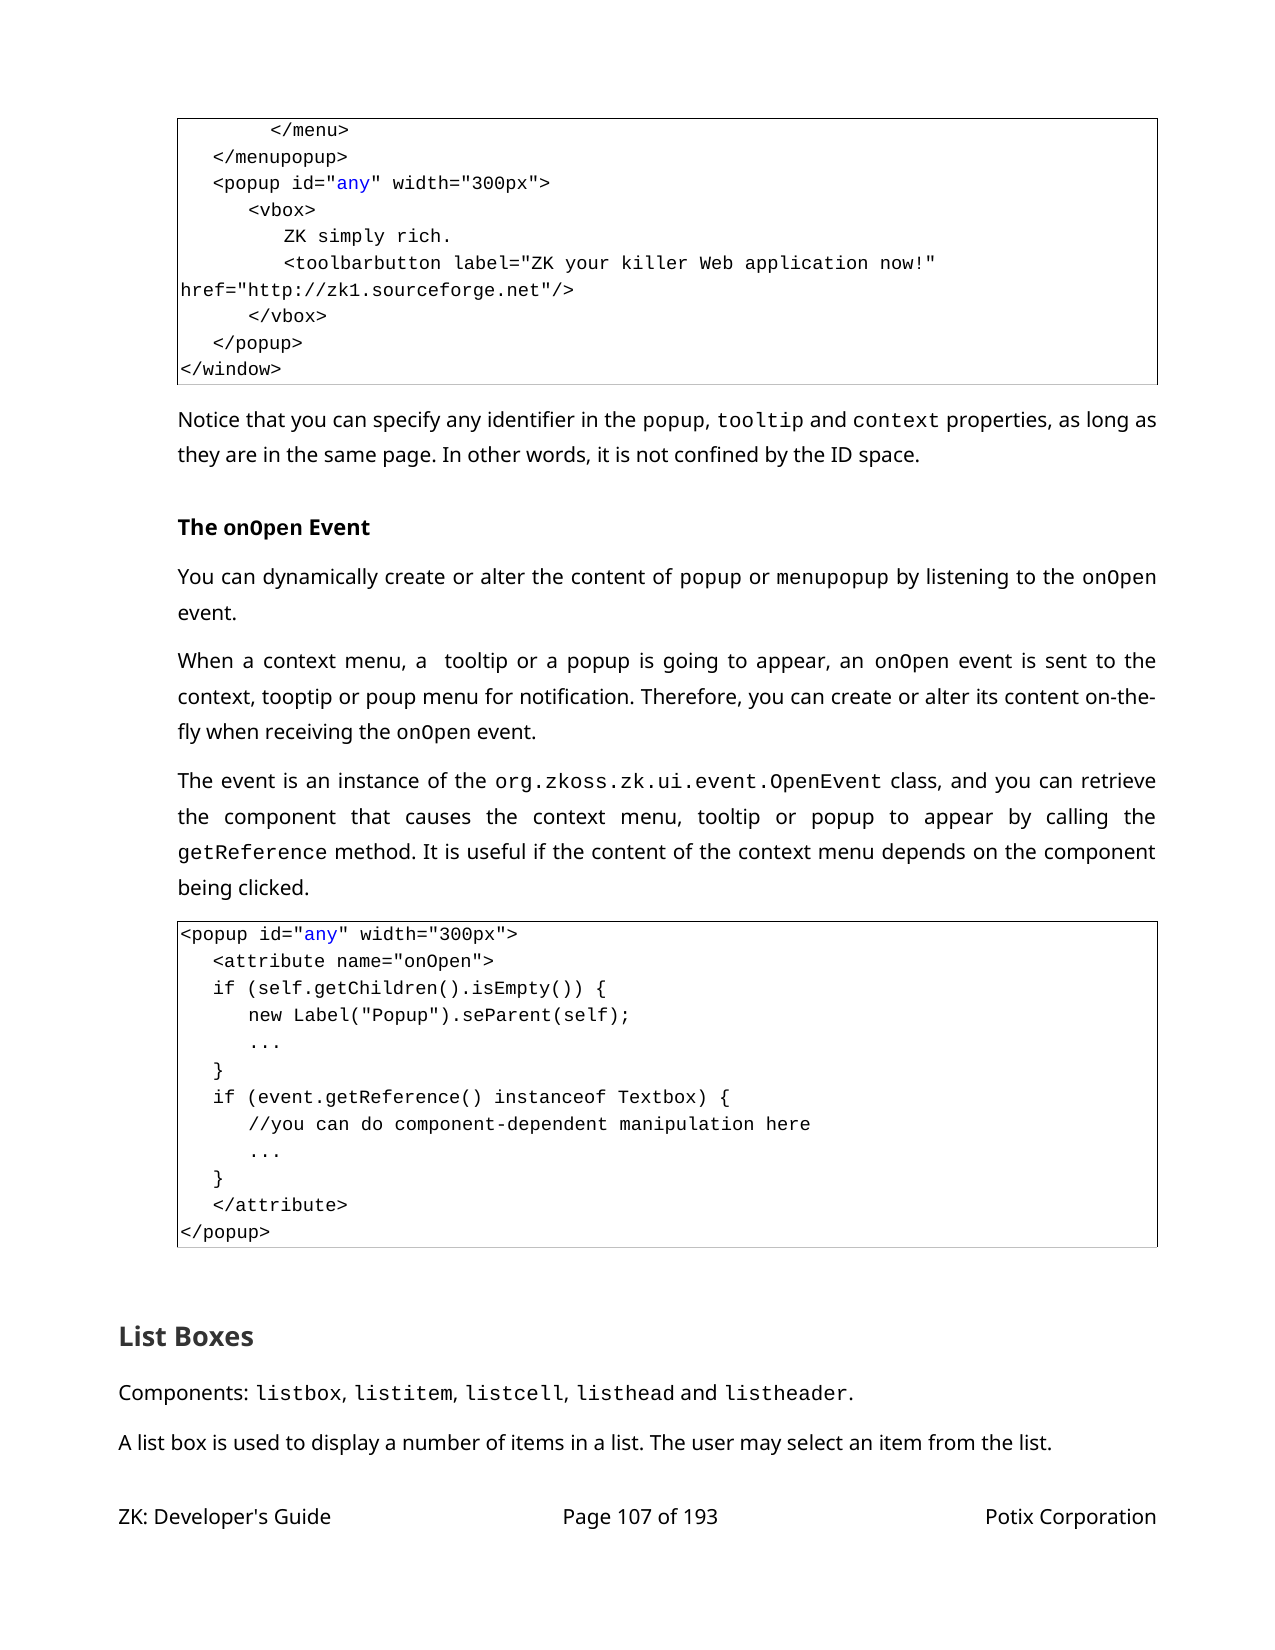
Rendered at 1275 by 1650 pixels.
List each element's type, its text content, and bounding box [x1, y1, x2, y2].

text if (self.getChildren().isEmpty()) { [178, 976, 1157, 1000]
text if (event.getReference() instanceof Textbox) { [178, 1084, 1157, 1109]
text A list box is used to display a number of items in a list. The user may select an item from the list. [118, 1428, 1157, 1456]
text new Label("Popup").seParent(self); [178, 1003, 1157, 1027]
text You can dynamically create or alter the content of popup or menupopup by listening to the onOpen event. [177, 562, 1157, 626]
text </menu> </menupopup> <popup id="any" width="300px"> <vbox> ZK simply rich. <toolbarbutton label="ZK your killer Web application now!" href="http://zk1.sourceforge.net"/> </vbox> </popup> </window> [178, 119, 1157, 384]
text <attribute name="onOpen"> [178, 949, 1157, 973]
subtitle The onOpen Event [177, 511, 1157, 541]
text The event is an instance of the org.zkoss.zk.ui.event.OpenEvent class, and you can retrieve the component that causes the context menu, tooltip or popup to appear by calling the getReference method. It is useful if the content of the context menu depends on the component being clicked. [177, 766, 1157, 901]
text </attribute> </popup> [178, 1193, 1157, 1247]
text Notice that you can specify any identifier in the popup, tooltip and context properties, as long as they are in the same page. In other words, it is not confined by the ID space. [177, 405, 1157, 469]
text Components: listbox, listitem, listcell, listhead and listheader. [118, 1378, 1157, 1407]
text } [178, 1166, 1157, 1190]
text //you can do component-dependent manipulation here [178, 1112, 1157, 1136]
text ... [178, 1030, 1157, 1054]
text <popup id="any" width="300px"> [178, 922, 1157, 946]
text } [178, 1057, 1157, 1082]
text ... [178, 1139, 1157, 1163]
text When a context menu, a tooltip or a popup is going to appear, an onOpen event is sent to the context, tooptip or poup menu for notification. Therefore, you can create or alter its content on-the-fly when receiving the onOpen event. [177, 646, 1157, 746]
subtitle List Boxes [118, 1318, 1157, 1355]
